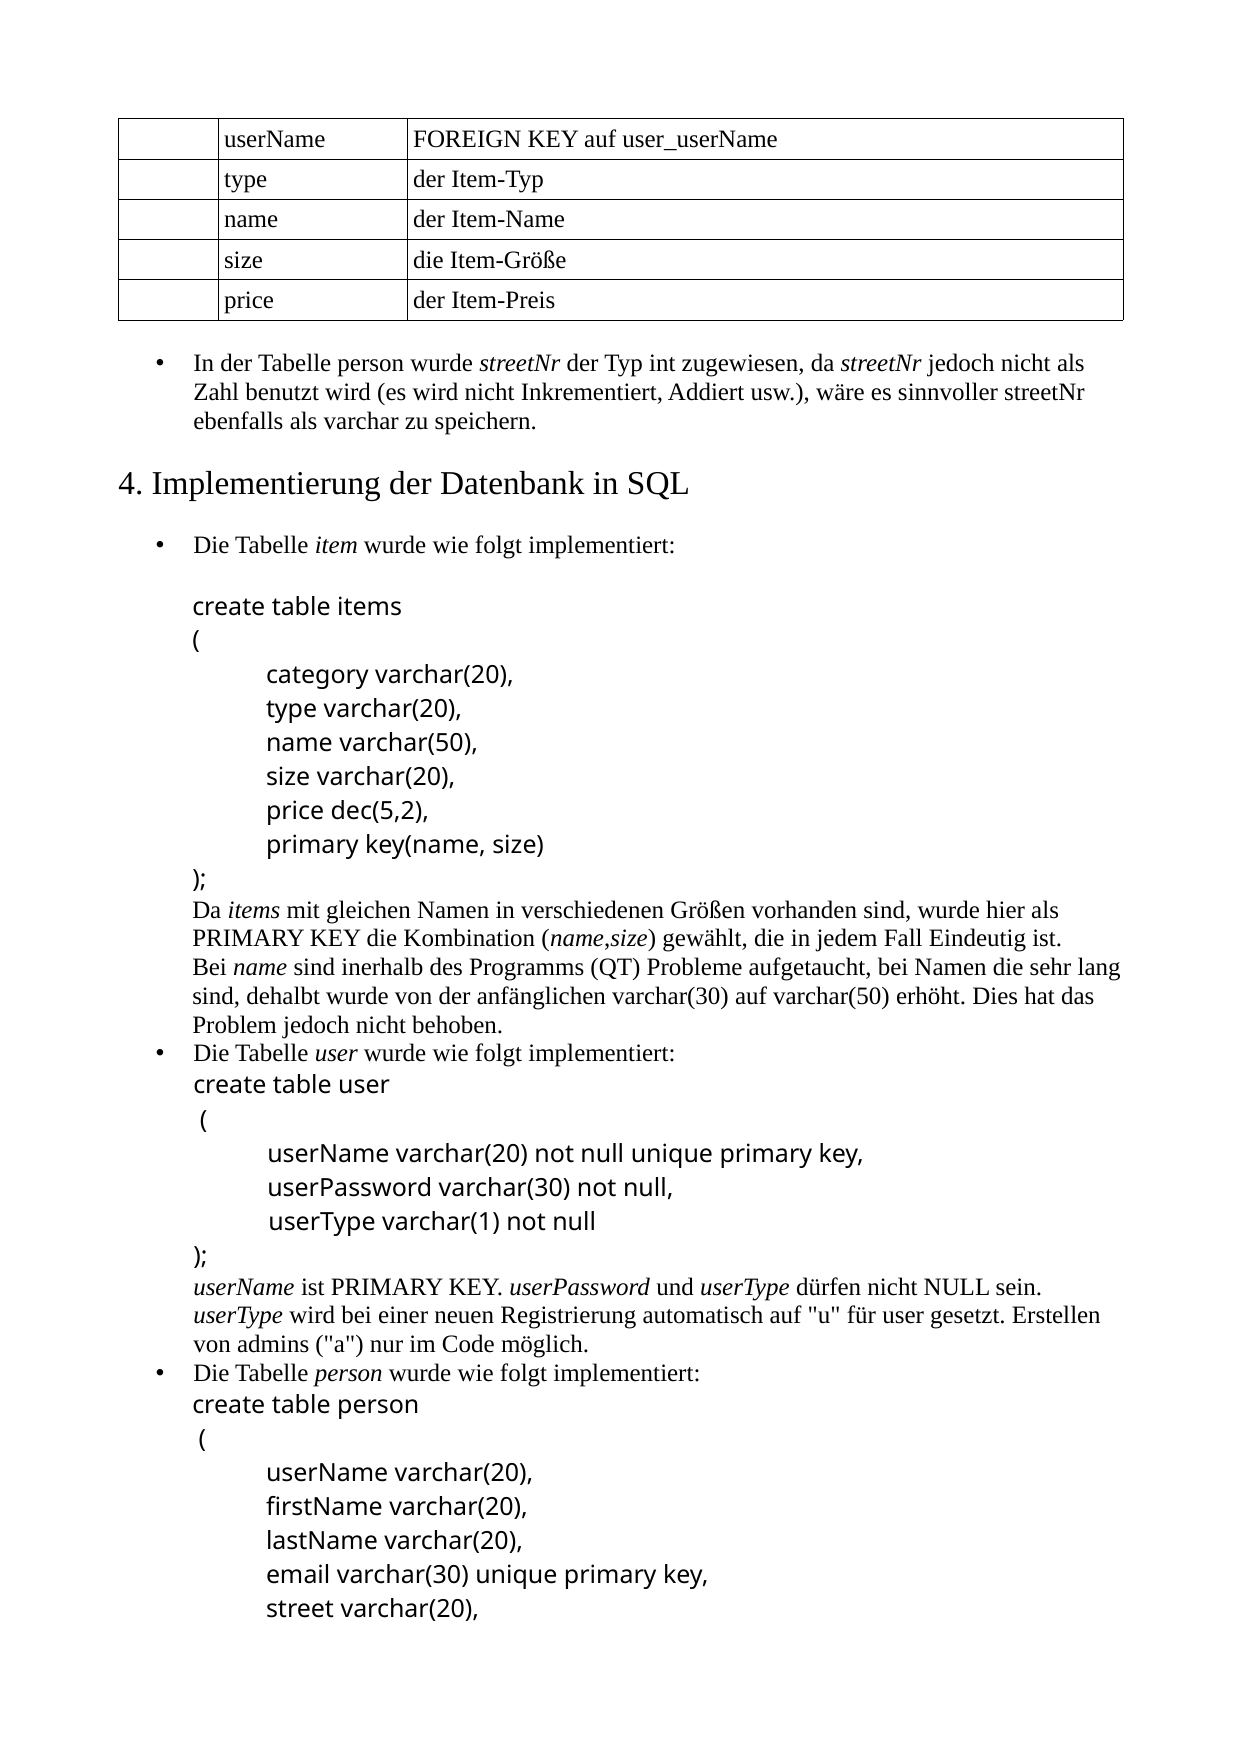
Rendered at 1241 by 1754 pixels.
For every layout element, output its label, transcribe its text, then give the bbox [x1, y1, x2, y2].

text ); [118, 861, 1122, 895]
text size varchar(20), [118, 758, 1122, 792]
list userType wird bei einer neuen Registrierung automatisch auf "u" für user gesetzt. Erstellen von admins ("a") nur im Code möglich. [156, 1300, 1122, 1358]
list userType varchar(1) not null [231, 1203, 1122, 1237]
list Die Tabelle item wurde wie folgt implementiert: [156, 531, 1122, 559]
text ( [118, 622, 1122, 656]
text create table items [118, 588, 1122, 622]
table_cell size [219, 240, 407, 279]
table_cell type [219, 160, 407, 199]
text email varchar(30) unique primary key, [118, 1557, 1122, 1591]
list ( [156, 1101, 1122, 1135]
list Die Tabelle user wurde wie folgt implementiert: [156, 1038, 1122, 1067]
list ); [156, 1237, 1122, 1272]
table_cell [119, 119, 218, 158]
text userName varchar(20), [118, 1455, 1122, 1489]
list Die Tabelle person wurde wie folgt implementiert: [156, 1358, 1122, 1387]
table_cell userName [219, 119, 407, 158]
table_cell der Item-Preis [408, 280, 1123, 320]
text Bei name sind inerhalb des Programms (QT) Probleme aufgetaucht, bei Namen die sehr lang sind, dehalbt wurde von der anfänglichen varchar(30) auf varchar(50) erhöht. Dies hat das Problem jedoch nicht behoben. [118, 952, 1122, 1038]
text price dec(5,2), [118, 792, 1122, 827]
text create table person [118, 1387, 1122, 1421]
table_cell der Item-Name [408, 200, 1123, 239]
table_cell FOREIGN KEY auf user_userName [408, 119, 1123, 158]
text category varchar(20), [118, 656, 1122, 690]
table_cell price [219, 280, 407, 320]
text 4. Implementierung der Datenbank in SQL [118, 463, 1122, 502]
list userName ist PRIMARY KEY. userPassword und userType dürfen nicht NULL sein. [156, 1272, 1122, 1300]
list userName varchar(20) not null unique primary key, userPassword varchar(30) not null, [156, 1135, 1122, 1203]
table_cell [119, 280, 218, 320]
table_cell [119, 240, 218, 279]
text Da items mit gleichen Namen in verschiedenen Größen vorhanden sind, wurde hier als PRIMARY KEY die Kombination (name,size) gewählt, die in jedem Fall Eindeutig ist. [118, 895, 1122, 952]
table_cell name [219, 200, 407, 239]
table_cell der Item-Typ [408, 160, 1123, 199]
table_cell [119, 160, 218, 199]
text name varchar(50), [118, 724, 1122, 758]
text street varchar(20), [118, 1591, 1122, 1625]
list create table user [156, 1067, 1122, 1101]
table_cell [119, 200, 218, 239]
list In der Tabelle person wurde streetNr der Typ int zugewiesen, da streetNr jedoch nicht als Zahl benutzt wird (es wird nicht Inkrementiert, Addiert usw.), wäre es sinnvoller streetNr ebenfalls als varchar zu speichern. [156, 348, 1122, 435]
text type varchar(20), [118, 690, 1122, 724]
text ( [118, 1421, 1122, 1455]
table_cell die Item-Größe [408, 240, 1123, 279]
text primary key(name, size) [118, 827, 1122, 861]
text firstName varchar(20), [118, 1489, 1122, 1523]
text lastName varchar(20), [118, 1523, 1122, 1557]
